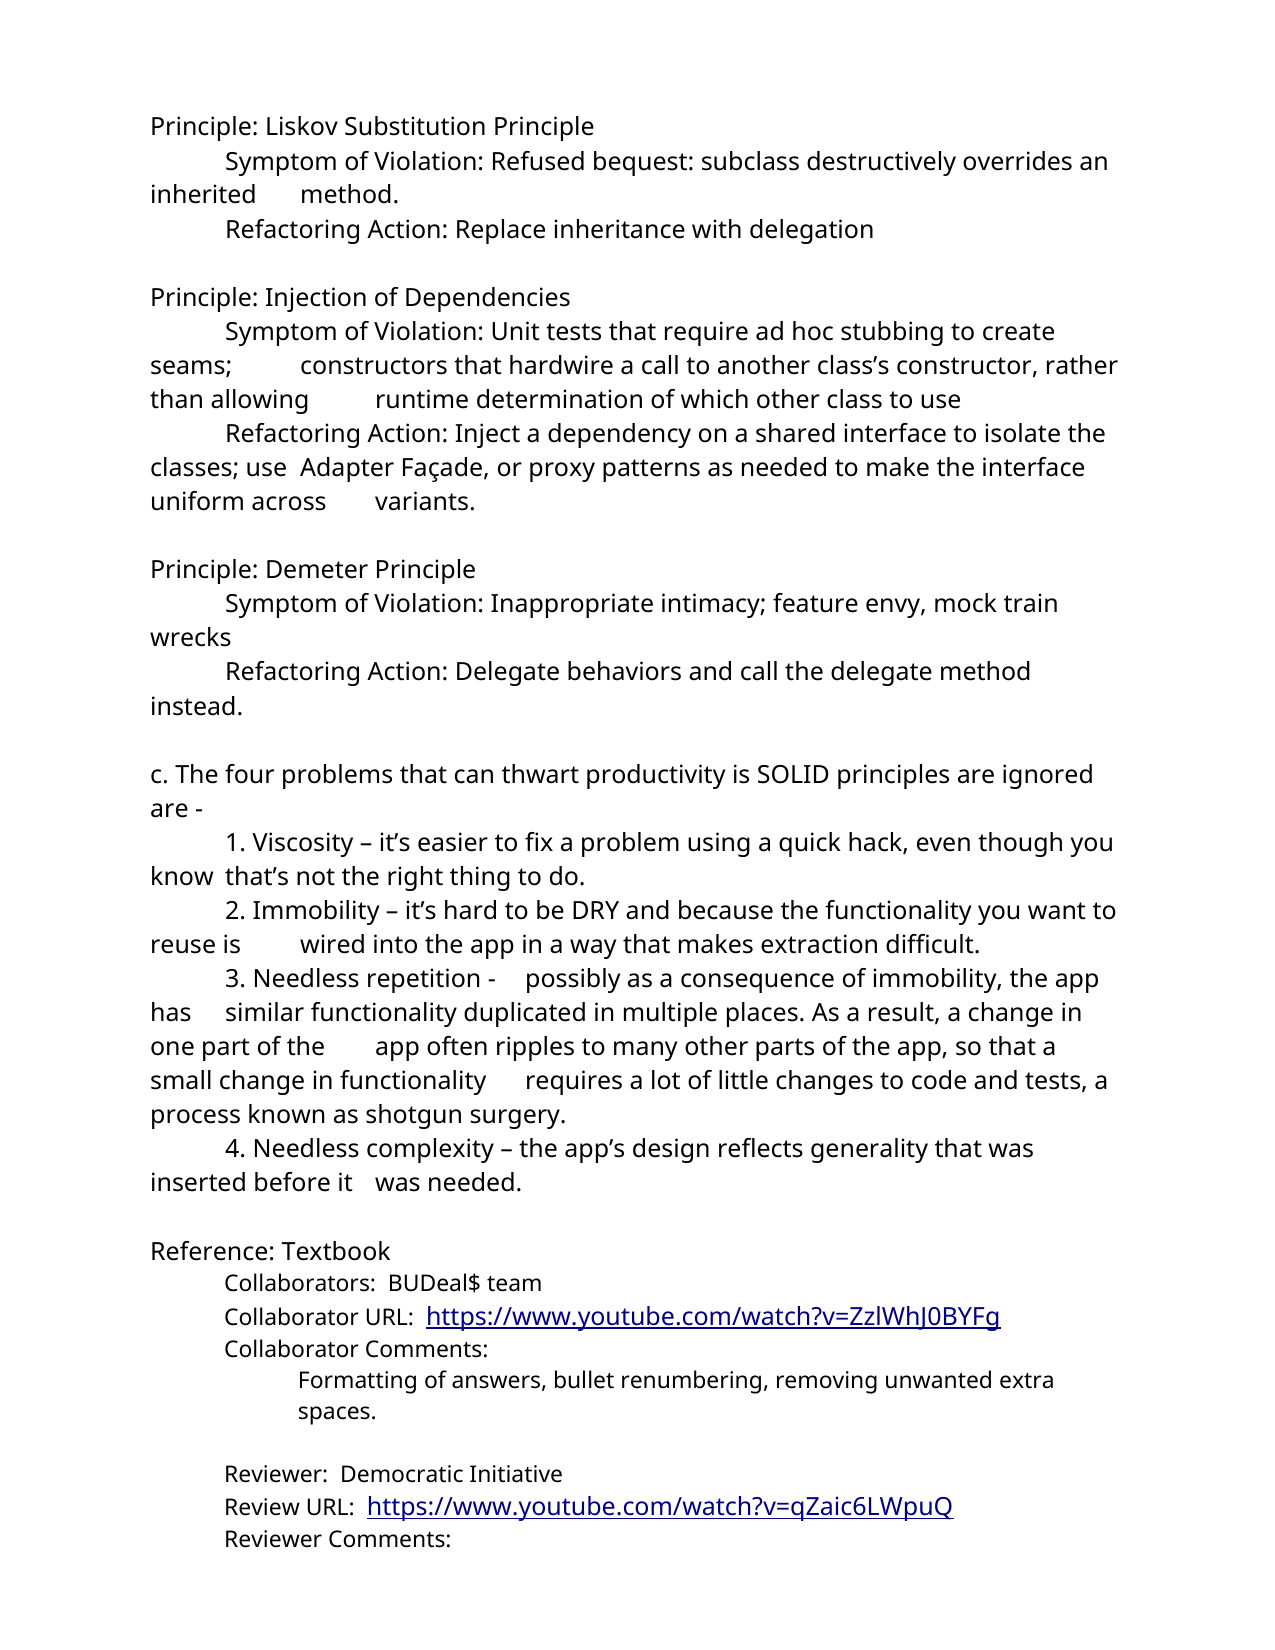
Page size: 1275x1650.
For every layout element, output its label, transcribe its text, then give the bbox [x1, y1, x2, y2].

text Reviewer: Democratic Initiative [224, 1457, 1125, 1489]
text Collaborators: BUDeal$ team [224, 1267, 1125, 1298]
text Formatting of answers, bullet renumbering, removing unwanted extra spaces. [298, 1364, 1125, 1426]
text c. The four problems that can thwart productivity is SOLID principles are ignored are - 1. Viscosity – it’s easier to fix a problem using a quick hack, even though you know that’s not the right thing to do. 2. Immobility – it’s hard to be DRY and because the functionality you want to reuse is wired into the app in a way that makes extraction difficult. 3. Needless repetition - possibly as a consequence of immobility, the app has similar functionality duplicated in multiple places. As a result, a change in one part of the app often ripples to many other parts of the app, so that a small change in functionality requires a lot of little changes to code and tests, a process known as shotgun surgery. 4. Needless complexity – the app’s design reflects generality that was inserted before it was needed. Reference: Textbook [150, 756, 1125, 1267]
text Collaborator URL: https://www.youtube.com/watch?v=ZzlWhJ0BYFg [224, 1298, 1125, 1332]
text Collaborator Comments: [224, 1332, 1125, 1364]
text Reviewer Comments: [224, 1523, 1125, 1554]
text Principle: Liskov Substitution Principle Symptom of Violation: Refused bequest: subclass destructively overrides an inherited method. Refactoring Action: Replace inheritance with delegation Principle: Injection of Dependencies Symptom of Violation: Unit tests that require ad hoc stubbing to create seams; constructors that hardwire a call to another class’s constructor, rather than allowing runtime determination of which other class to use Refactoring Action: Inject a dependency on a shared interface to isolate the classes; use Adapter Façade, or proxy patterns as needed to make the interface uniform across variants. Principle: Demeter Principle Symptom of Violation: Inappropriate intimacy; feature envy, mock train wrecks Refactoring Action: Delegate behaviors and call the delegate method instead. [150, 75, 1125, 722]
text Review URL: https://www.youtube.com/watch?v=qZaic6LWpuQ [224, 1489, 1125, 1523]
